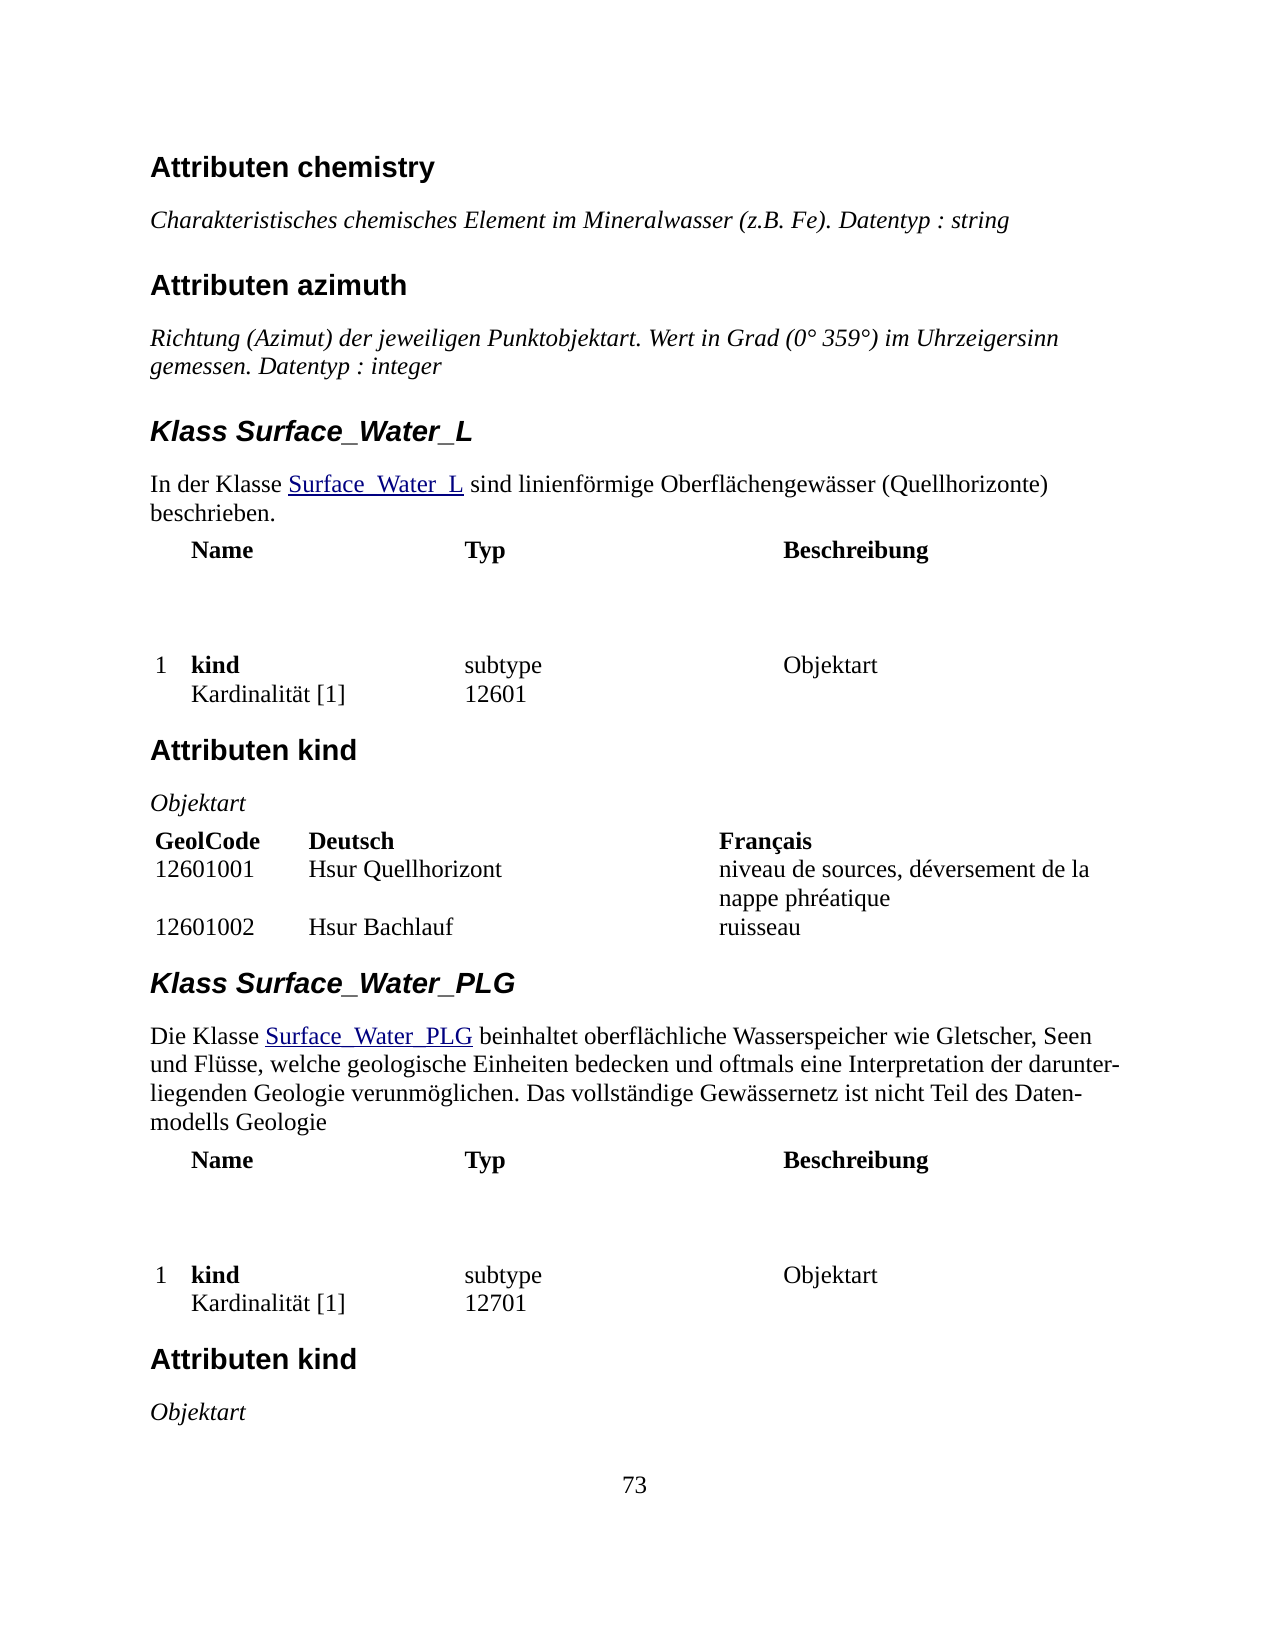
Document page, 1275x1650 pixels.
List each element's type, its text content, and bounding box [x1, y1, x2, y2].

table_cell Hsur Quellhorizont [304, 855, 714, 912]
subtitle Attributen kind [150, 733, 1125, 767]
table_cell kind [186, 1260, 460, 1288]
table_cell ruisseau [714, 912, 1125, 941]
text Die Klasse Surface_Water_PLG beinhaltet oberflächliche Wasserspeicher wie Gletscher, Seen und Flüsse, welche geologische Einheiten bedecken und oftmals eine Interpretation der darunter- liegenden Geologie verunmöglichen. Das vollständige Gewässernetz ist nicht Teil des Daten- modells Geologie [150, 1021, 1125, 1136]
table_header Beschreibung [779, 536, 1125, 651]
table_cell 1 [150, 651, 186, 679]
table_cell [150, 1289, 186, 1317]
table_cell niveau de sources, déversement de la nappe phréatique [714, 855, 1125, 912]
table_cell 12601001 [150, 855, 304, 912]
text Richtung (Azimut) der jeweiligen Punktobjektart. Wert in Grad (0° 359°) im Uhrzeigersinn gemessen. Datentyp : integer [150, 323, 1125, 380]
table_header Name [186, 536, 460, 651]
table_cell kind [186, 651, 460, 679]
table_cell [779, 1289, 1125, 1317]
table_cell [779, 679, 1125, 708]
text Objektart [150, 788, 1125, 817]
table_cell [150, 679, 186, 708]
table_cell 1 [150, 1260, 186, 1288]
table_header Name [186, 1145, 460, 1260]
table_cell Kardinalität [1] [186, 679, 460, 708]
text In der Klasse Surface_Water_L sind linienförmige Oberflächengewässer (Quellhorizonte) beschrieben. [150, 469, 1125, 527]
table_header [150, 1145, 186, 1260]
table_cell Hsur Bachlauf [304, 912, 714, 941]
table_cell 12601002 [150, 912, 304, 941]
subtitle Attributen kind [150, 1342, 1125, 1376]
table_header [150, 536, 186, 651]
table_cell 12601 [460, 679, 779, 708]
table_header Beschreibung [779, 1145, 1125, 1260]
table_header Typ [460, 536, 779, 651]
table_header Deutsch [304, 826, 714, 854]
table_cell Objektart [779, 651, 1125, 679]
table_cell 12701 [460, 1289, 779, 1317]
subtitle Attributen chemistry [150, 150, 1125, 183]
subtitle Attributen azimuth [150, 268, 1125, 301]
table_cell Objektart [779, 1260, 1125, 1288]
table_header Français [714, 826, 1125, 854]
text Charakteristisches chemisches Element im Mineralwasser (z.B. Fe). Datentyp : string [150, 205, 1125, 234]
table_cell subtype [460, 1260, 779, 1288]
table_header Typ [460, 1145, 779, 1260]
subtitle Klass Surface_Water_L [150, 414, 1125, 448]
table_cell Kardinalität [1] [186, 1289, 460, 1317]
table_header GeolCode [150, 826, 304, 854]
subtitle Klass Surface_Water_PLG [150, 966, 1125, 999]
table_cell subtype [460, 651, 779, 679]
text Objektart [150, 1397, 1125, 1426]
